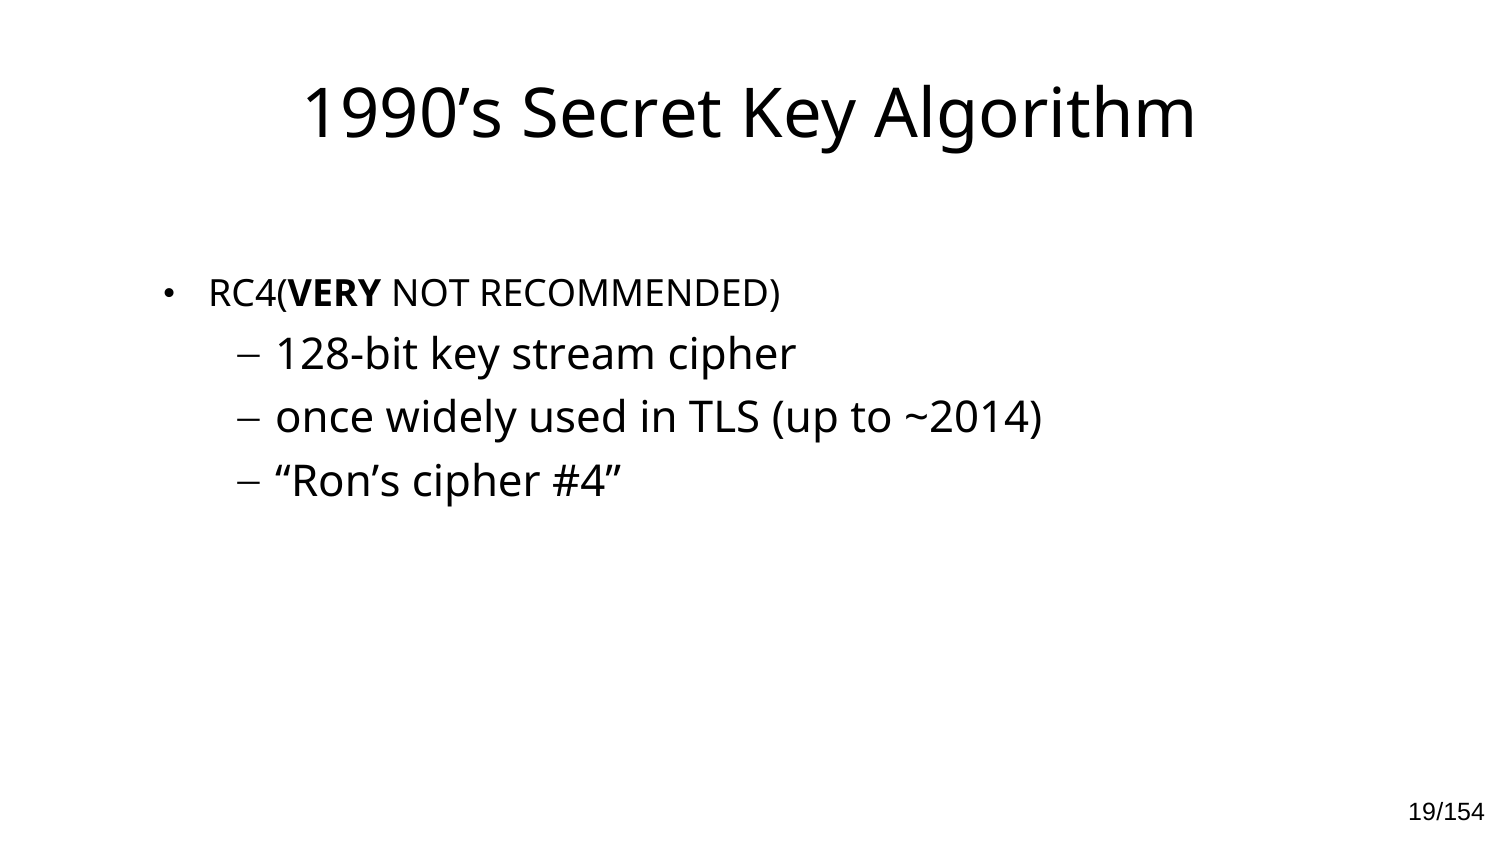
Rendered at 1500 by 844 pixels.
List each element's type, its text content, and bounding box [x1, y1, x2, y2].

list RC4(VERY NOT RECOMMENDED) 128-bit key stream cipher once widely used in TLS (up to ~2014) “Ron’s cipher #4” [147, 264, 1423, 798]
title 1990’s Secret Key Algorithm [112, 13, 1388, 207]
